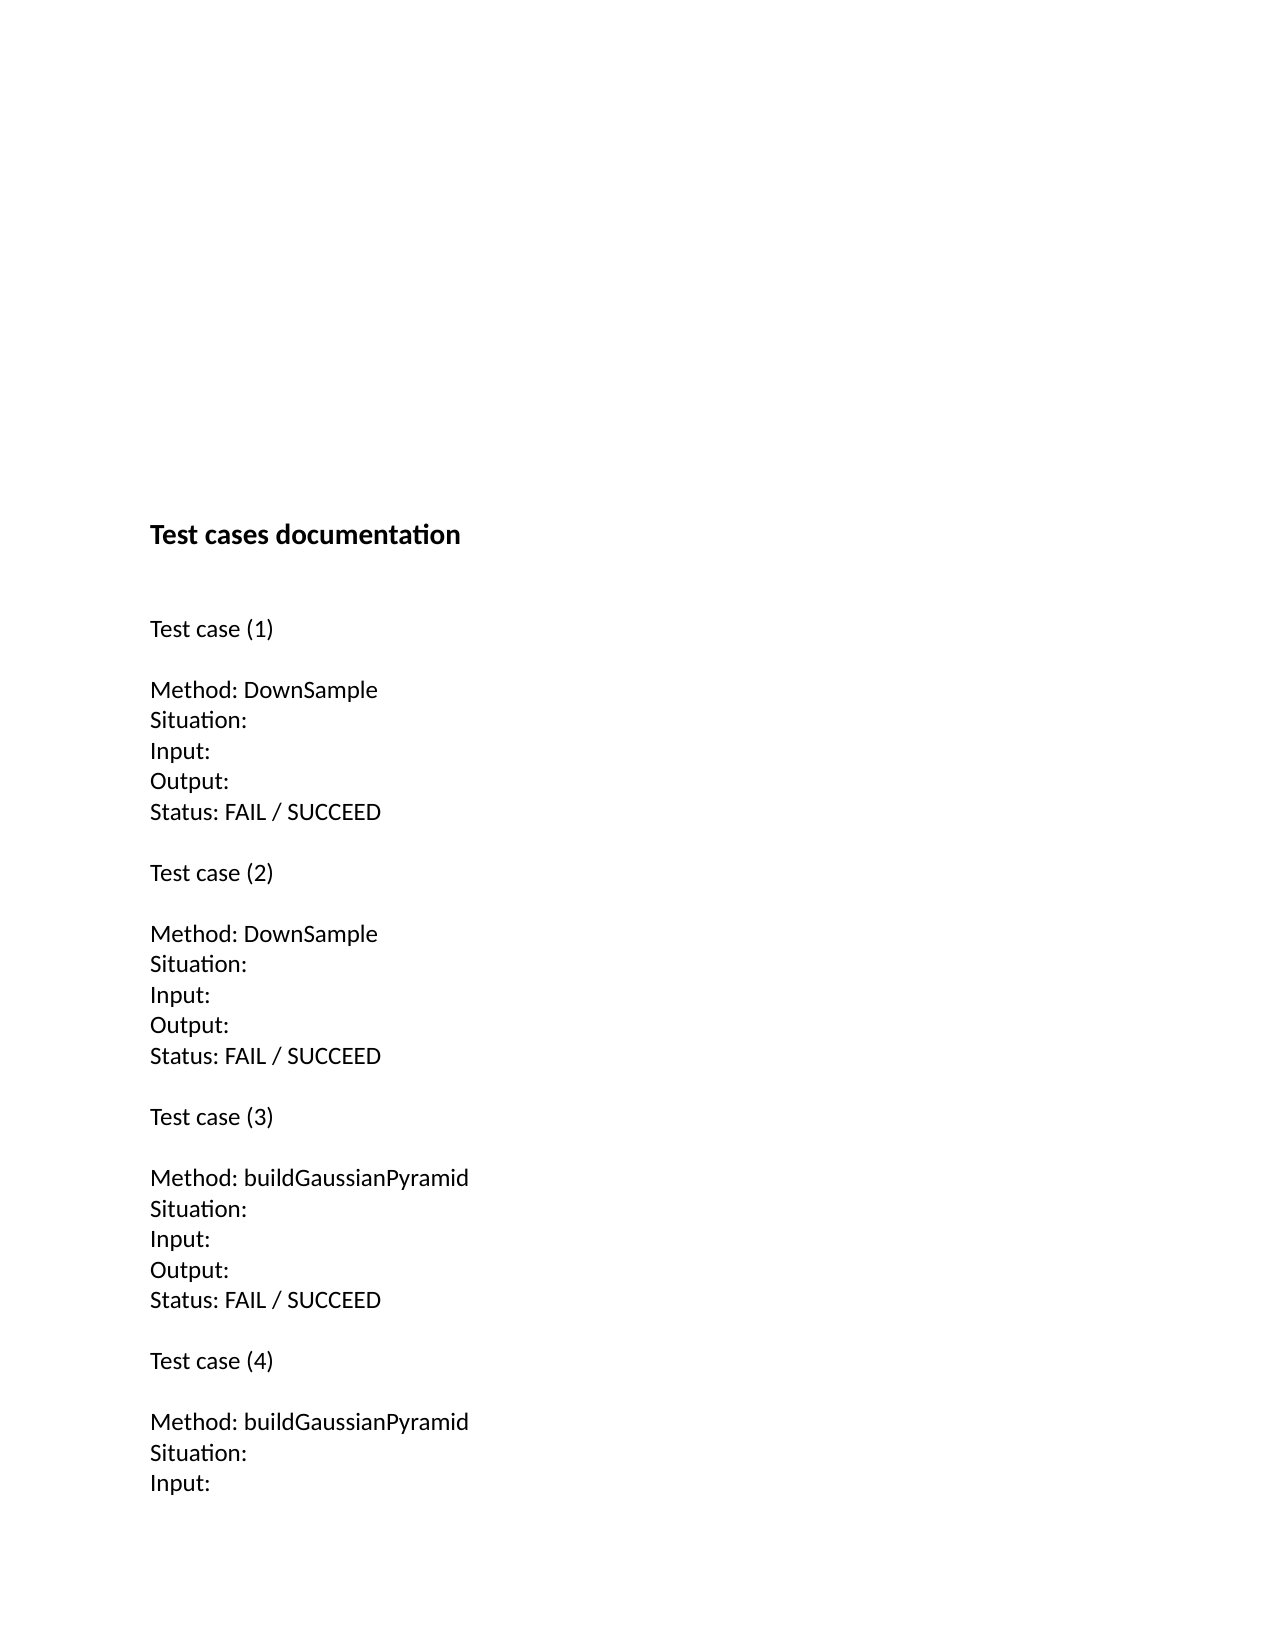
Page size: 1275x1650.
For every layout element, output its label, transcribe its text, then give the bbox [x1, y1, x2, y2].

text Status: FAIL / SUCCEED [150, 796, 1125, 827]
text Method: buildGaussianPyramid [150, 1406, 1125, 1437]
text Test case (4) [150, 1345, 1125, 1376]
text Status: FAIL / SUCCEED [150, 1040, 1125, 1071]
text Test cases documentation [150, 516, 1125, 552]
text Output: [150, 1010, 1125, 1040]
text Input: [150, 1223, 1125, 1254]
text Input: [150, 979, 1125, 1010]
text Input: [150, 1467, 1125, 1498]
text Input: [150, 735, 1125, 766]
text Method: buildGaussianPyramid [150, 1162, 1125, 1193]
text Test case (2) [150, 857, 1125, 888]
text Output: [150, 766, 1125, 796]
text Test case (1) [150, 613, 1125, 643]
text Situation: [150, 704, 1125, 735]
text Situation: [150, 949, 1125, 979]
text Test case (3) [150, 1101, 1125, 1132]
text Situation: [150, 1193, 1125, 1223]
text Method: DownSample [150, 674, 1125, 704]
text Status: FAIL / SUCCEED [150, 1284, 1125, 1315]
text Situation: [150, 1437, 1125, 1467]
text Method: DownSample [150, 918, 1125, 949]
text Output: [150, 1254, 1125, 1284]
